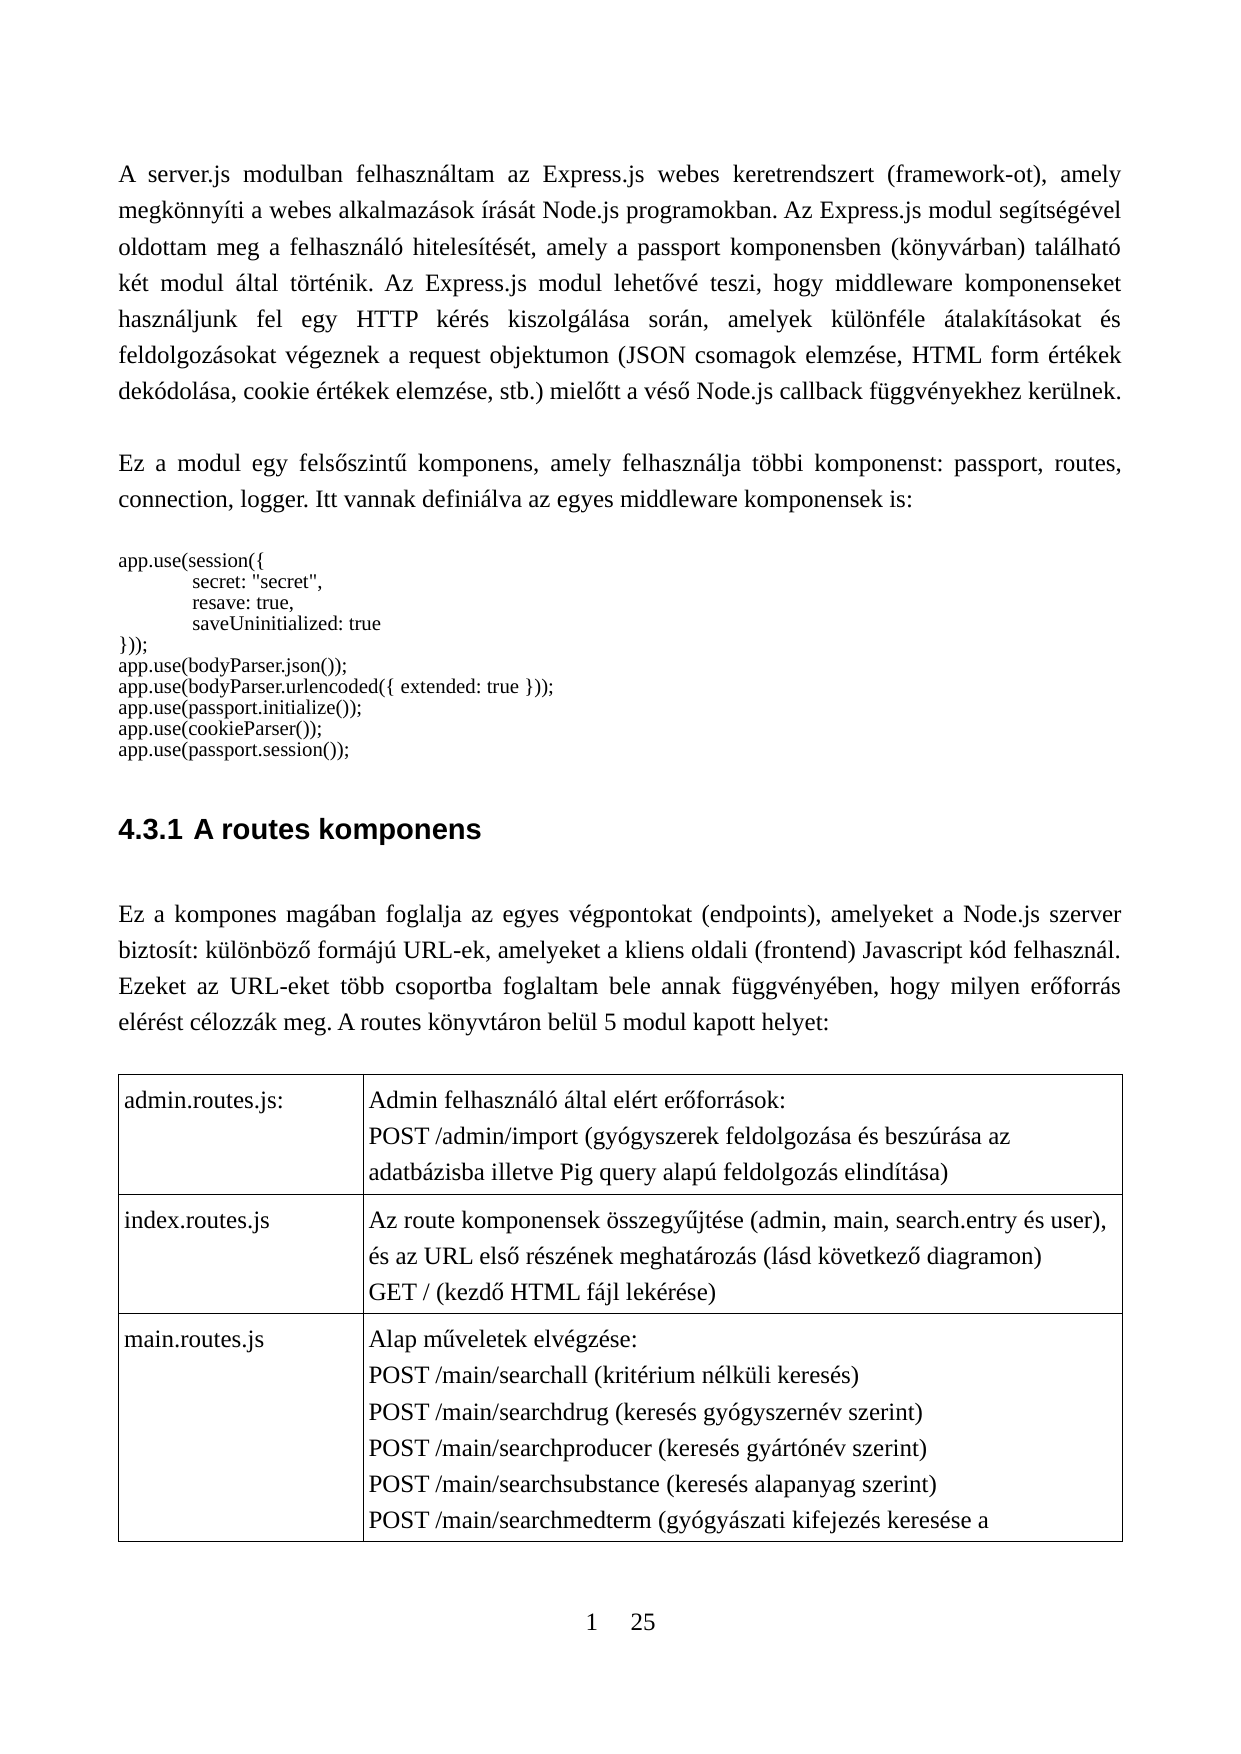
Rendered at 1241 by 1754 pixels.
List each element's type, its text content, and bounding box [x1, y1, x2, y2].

subtitle A server.js modulban felhasználtam az Express.js webes keretrendszert (framework-ot), amely megkönnyíti a webes alkalmazások írását Node.js programokban. Az Express.js modul segítségével oldottam meg a felhasználó hitelesítését, amely a passport komponensben (könyvárban) található két modul által történik. Az Express.js modul lehetővé teszi, hogy middleware komponenseket használjunk fel egy HTTP kérés kiszolgálása során, amelyek különféle átalakításokat és feldolgozásokat végeznek a request objektumon (JSON csomagok elemzése, HTML form értékek dekódolása, cookie értékek elemzése, stb.) mielőtt a véső Node.js callback függvényekhez kerülnek. [118, 154, 1122, 406]
table_cell Alap műveletek elvégzése: POST /main/searchall (kritérium nélküli keresés) POST /main/searchdrug (keresés gyógyszernév szerint) POST /main/searchproducer (keresés gyártónév szerint) POST /main/searchsubstance (keresés alapanyag szerint) POST /main/searchmedterm (gyógyászati kifejezés keresése a [364, 1314, 1122, 1541]
subtitle A routes komponens [118, 812, 1122, 845]
subtitle resave: true, [118, 593, 1122, 614]
subtitle app.use(passport.session()); [118, 740, 1122, 761]
subtitle saveUninitialized: true [118, 614, 1122, 635]
subtitle secret: "secret", [118, 572, 1122, 593]
subtitle app.use(session({ [118, 551, 1122, 572]
subtitle app.use(passport.initialize()); [118, 698, 1122, 719]
table_cell main.routes.js [119, 1314, 363, 1541]
subtitle })); [118, 635, 1122, 656]
subtitle app.use(bodyParser.urlencoded({ extended: true })); [118, 677, 1122, 698]
table_cell Az route komponensek összegyűjtése (admin, main, search.entry és user), és az URL első részének meghatározás (lásd következő diagramon) GET / (kezdő HTML fájl lekérése) [364, 1195, 1122, 1313]
subtitle app.use(cookieParser()); [118, 719, 1122, 740]
subtitle Ez a kompones magában foglalja az egyes végpontokat (endpoints), amelyeket a Node.js szerver biztosít: különböző formájú URL-ek, amelyeket a kliens oldali (frontend) Javascript kód felhasznál. Ezeket az URL-eket több csoportba foglaltam bele annak függvényében, hogy milyen erőforrás elérést célozzák meg. A routes könyvtáron belül 5 modul kapott helyet: [118, 894, 1122, 1038]
table_cell index.routes.js [119, 1195, 363, 1313]
table_header Admin felhasználó által elért erőforrások: POST /admin/import (gyógyszerek feldolgozása és beszúrása az adatbázisba illetve Pig query alapú feldolgozás elindítása) [364, 1075, 1122, 1194]
subtitle app.use(bodyParser.json()); [118, 656, 1122, 677]
table_header admin.routes.js: [119, 1075, 363, 1194]
subtitle Ez a modul egy felsőszintű komponens, amely felhasználja többi komponenst: passport, routes, connection, logger. Itt vannak definiálva az egyes middleware komponensek is: [118, 442, 1122, 514]
